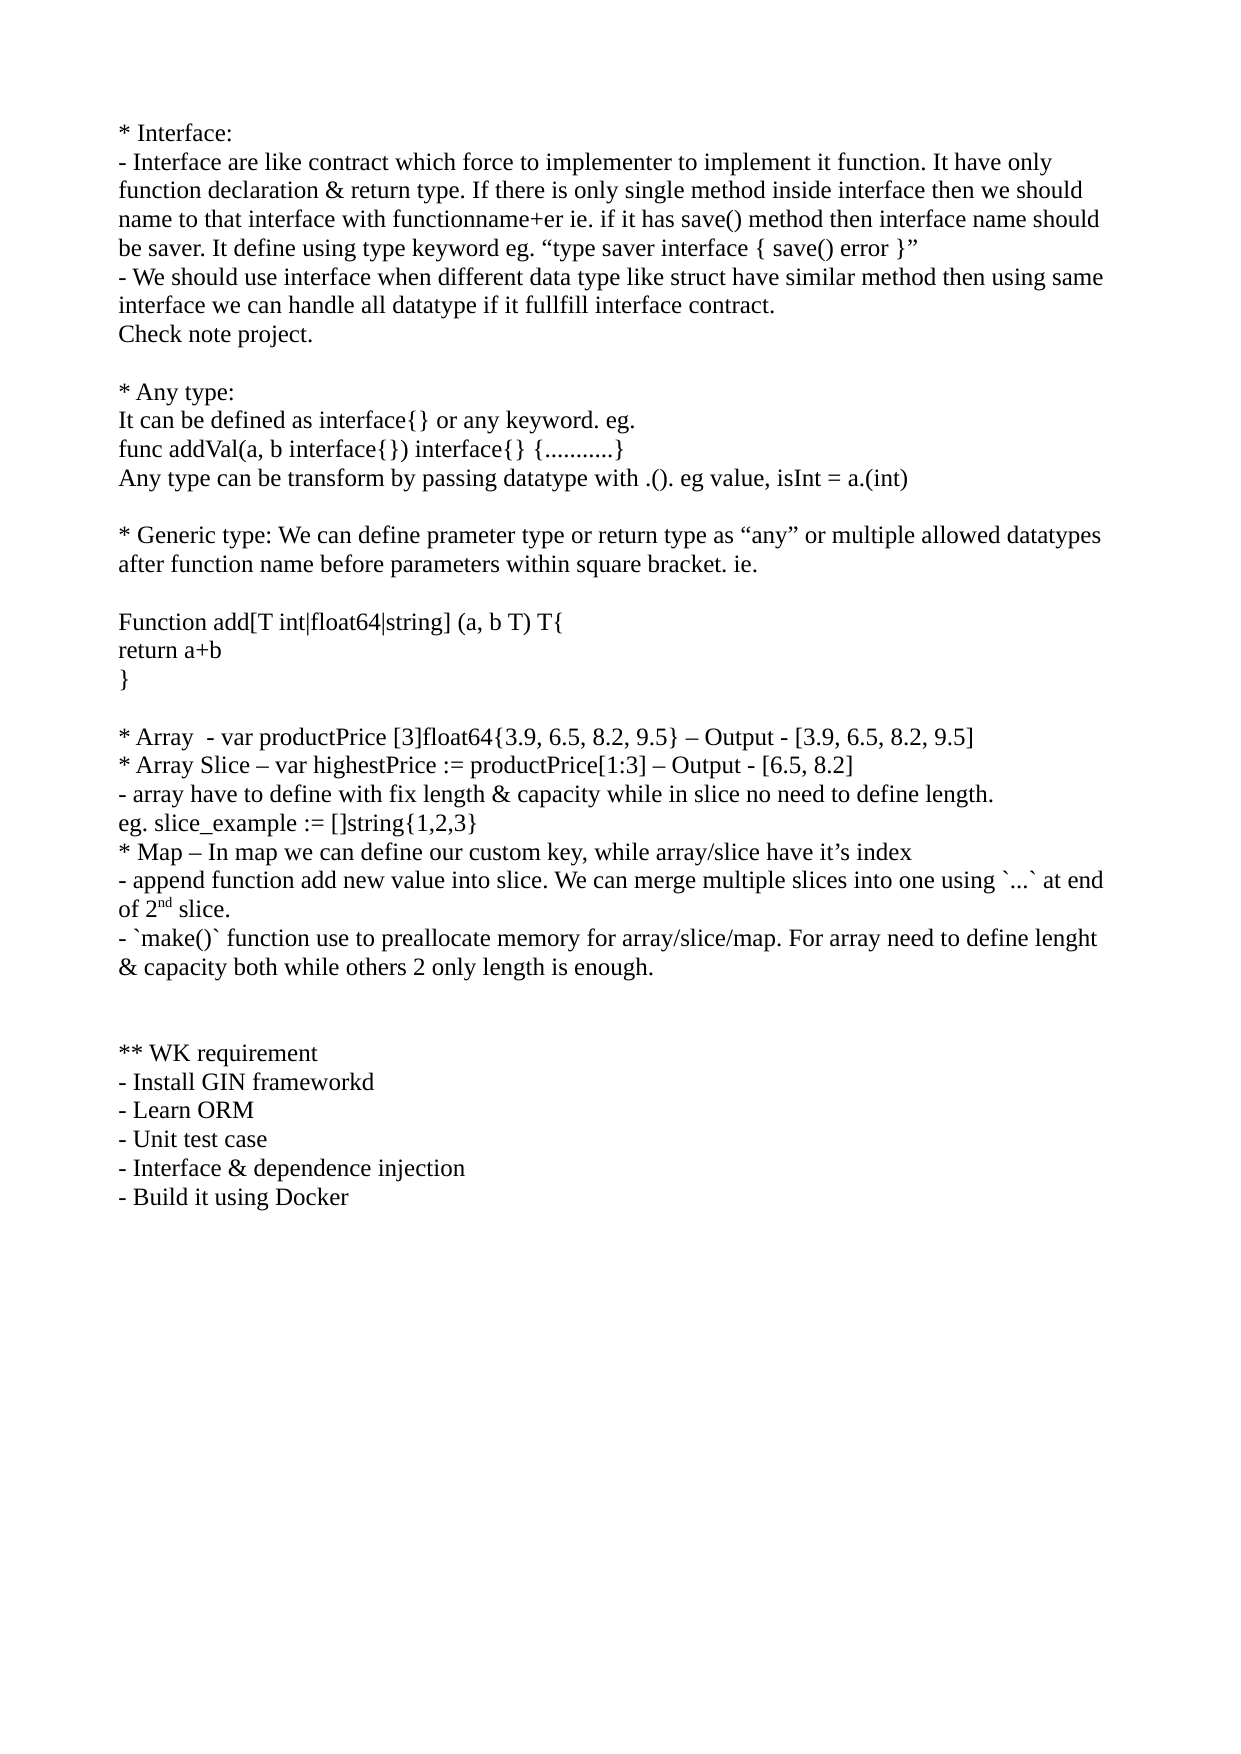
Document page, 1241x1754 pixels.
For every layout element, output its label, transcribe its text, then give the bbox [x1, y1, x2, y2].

text - Unit test case [118, 1124, 1122, 1153]
text } [118, 664, 1122, 693]
text - Build it using Docker [118, 1182, 1122, 1211]
text ** WK requirement [118, 1038, 1122, 1067]
text Check note project. [118, 319, 1122, 348]
text Function add[T int|float64|string] (a, b T) T{ [118, 607, 1122, 636]
text * Any type: [118, 377, 1122, 406]
text - Interface are like contract which force to implementer to implement it function. It have only function declaration & return type. If there is only single method inside interface then we should name to that interface with functionname+er ie. if it has save() method then interface name should be saver. It define using type keyword eg. “type saver interface { save() error }” [118, 147, 1122, 262]
text * Map – In map we can define our custom key, while array/slice have it’s index [118, 837, 1122, 866]
text - `make()` function use to preallocate memory for array/slice/map. For array need to define lenght & capacity both while others 2 only length is enough. [118, 923, 1122, 981]
text return a+b [118, 636, 1122, 664]
text - Learn ORM [118, 1096, 1122, 1124]
text - Interface & dependence injection [118, 1153, 1122, 1182]
text - Install GIN frameworkd [118, 1067, 1122, 1096]
text eg. slice_example := []string{1,2,3} [118, 808, 1122, 837]
text * Array - var productPrice [3]float64{3.9, 6.5, 8.2, 9.5} – Output - [3.9, 6.5, 8.2, 9.5] [118, 722, 1122, 751]
text - append function add new value into slice. We can merge multiple slices into one using `...` at end of 2nd slice. [118, 866, 1122, 923]
text It can be defined as interface{} or any keyword. eg. [118, 406, 1122, 434]
text - We should use interface when different data type like struct have similar method then using same interface we can handle all datatype if it fullfill interface contract. [118, 262, 1122, 319]
text * Generic type: We can define prameter type or return type as “any” or multiple allowed datatypes after function name before parameters within square bracket. ie. [118, 521, 1122, 578]
text func addVal(a, b interface{}) interface{} {...........} [118, 434, 1122, 463]
text * Array Slice – var highestPrice := productPrice[1:3] – Output - [6.5, 8.2] [118, 751, 1122, 779]
text - array have to define with fix length & capacity while in slice no need to define length. [118, 779, 1122, 808]
text Any type can be transform by passing datatype with .(). eg value, isInt = a.(int) [118, 463, 1122, 492]
text * Interface: [118, 118, 1122, 147]
